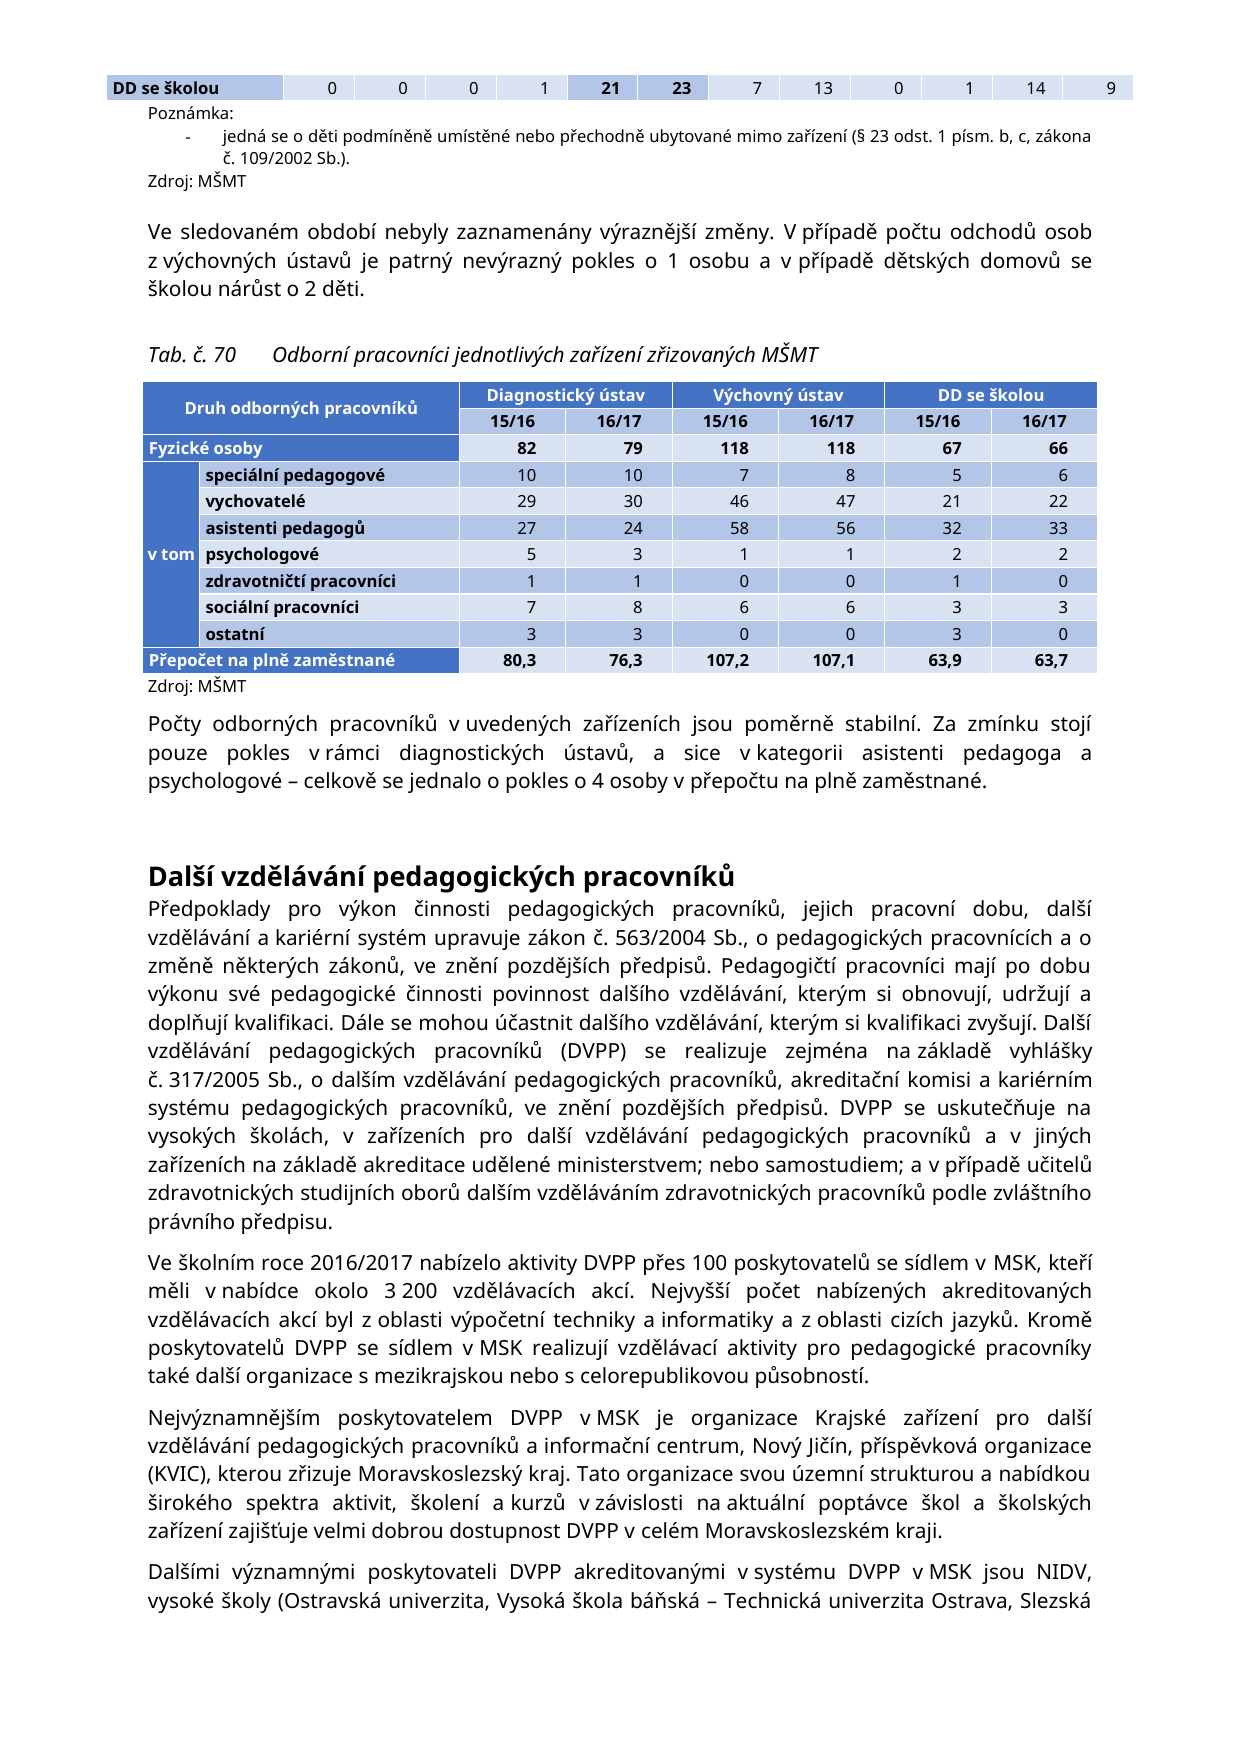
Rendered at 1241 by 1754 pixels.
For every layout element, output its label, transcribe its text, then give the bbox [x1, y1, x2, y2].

table_cell 10 [460, 462, 565, 487]
text Ve sledovaném období nebyly zaznamenány výraznější změny. V případě počtu odchodů osob z výchovných ústavů je patrný nevýrazný pokles o 1 osobu a v případě dětských domovů se školou nárůst o 2 děti. [148, 217, 1092, 303]
table_cell 1 [922, 75, 992, 100]
table_cell 14 [993, 75, 1062, 100]
table_cell 107,2 [673, 648, 778, 673]
table_cell 80,3 [460, 648, 565, 673]
table_cell 21 [885, 488, 991, 514]
table_cell 15/16 [673, 409, 778, 434]
table_cell 0 [426, 75, 496, 100]
table_header Diagnostický ústav [460, 382, 672, 408]
table_cell 3 [460, 621, 565, 647]
table_cell 1 [779, 541, 884, 567]
table_cell 1 [673, 541, 778, 567]
table_cell 16/17 [566, 409, 672, 434]
table_cell 16/17 [992, 409, 1097, 434]
table_cell 3 [566, 621, 672, 647]
table_cell 27 [460, 515, 565, 540]
table_cell 15/16 [460, 409, 565, 434]
table_cell 63,7 [992, 648, 1097, 673]
text Dalšími významnými poskytovateli DVPP akreditovanými v systému DVPP v MSK jsou NIDV, vysoké školy (Ostravská univerzita, Vysoká škola báňská – Technická univerzita Ostrava, Slezská [148, 1557, 1092, 1614]
table_cell 8 [566, 595, 672, 620]
table_cell 8 [779, 462, 884, 487]
table_cell 118 [673, 435, 778, 461]
table_cell 9 [1063, 75, 1133, 100]
table_cell Přepočet na plně zaměstnané [143, 648, 459, 673]
table_cell DD se školou [107, 75, 283, 100]
table_cell 30 [566, 488, 672, 514]
text Poznámka: [148, 101, 1092, 124]
table_cell 15/16 [885, 409, 991, 434]
text Zdroj: MŠMT [148, 169, 1092, 192]
table_cell 3 [885, 621, 991, 647]
table_cell 3 [566, 541, 672, 567]
table_cell speciální pedagogové [200, 462, 459, 487]
table_cell asistenti pedagogů [200, 515, 459, 540]
table_cell 3 [992, 595, 1097, 620]
table_cell 0 [851, 75, 921, 100]
table_cell Fyzické osoby [143, 435, 459, 461]
table_cell 107,1 [779, 648, 884, 673]
table_cell 6 [673, 595, 778, 620]
table_cell 2 [992, 541, 1097, 567]
table_header Druh odborných pracovníků [143, 382, 459, 434]
table_cell ostatní [200, 621, 459, 647]
table_cell 1 [497, 75, 567, 100]
table_cell 0 [779, 568, 884, 593]
table_cell 82 [460, 435, 565, 461]
text Ve školním roce 2016/2017 nabízelo aktivity DVPP přes 100 poskytovatelů se sídlem v MSK, kteří měli v nabídce okolo 3 200 vzdělávacích akcí. Nejvyšší počet nabízených akreditovaných vzdělávacích akcí byl z oblasti výpočetní techniky a informatiky a z oblasti cizích jazyků. Kromě poskytovatelů DVPP se sídlem v MSK realizují vzdělávací aktivity pro pedagogické pracovníky také další organizace s mezikrajskou nebo s celorepublikovou působností. [148, 1248, 1092, 1390]
table_cell 6 [992, 462, 1097, 487]
table_cell 63,9 [885, 648, 991, 673]
text Nejvýznamnějším poskytovatelem DVPP v MSK je organizace Krajské zařízení pro další vzdělávání pedagogických pracovníků a informační centrum, Nový Jičín, příspěvková organizace (KVIC), kterou zřizuje Moravskoslezský kraj. Tato organizace svou územní strukturou a nabídkou širokého spektra aktivit, školení a kurzů v závislosti na aktuální poptávce škol a školských zařízení zajišťuje velmi dobrou dostupnost DVPP v celém Moravskoslezském kraji. [148, 1403, 1092, 1545]
table_cell 7 [673, 462, 778, 487]
table_cell 7 [460, 595, 565, 620]
table_cell 13 [780, 75, 850, 100]
table_cell 7 [709, 75, 779, 100]
list jedná se o děti podmíněně umístěné nebo přechodně ubytované mimo zařízení (§ 23 odst. 1 písm. b, c, zákona č. 109/2002 Sb.). [185, 124, 1092, 169]
table_cell 56 [779, 515, 884, 540]
table_cell 118 [779, 435, 884, 461]
table_cell 67 [885, 435, 991, 461]
table_cell 46 [673, 488, 778, 514]
table_cell 10 [566, 462, 672, 487]
table_cell 1 [566, 568, 672, 593]
table_cell 2 [885, 541, 991, 567]
table_cell 5 [885, 462, 991, 487]
table_cell 0 [284, 75, 354, 100]
table_header DD se školou [885, 382, 1097, 408]
text Předpoklady pro výkon činnosti pedagogických pracovníků, jejich pracovní dobu, další vzdělávání a kariérní systém upravuje zákon č. 563/2004 Sb., o pedagogických pracovnících a o změně některých zákonů, ve znění pozdějších předpisů. Pedagogičtí pracovníci mají po dobu výkonu své pedagogické činnosti povinnost dalšího vzdělávání, kterým si obnovují, udržují a doplňují kvalifikaci. Dále se mohou účastnit dalšího vzdělávání, kterým si kvalifikaci zvyšují. Další vzdělávání pedagogických pracovníků (DVPP) se realizuje zejména na základě vyhlášky č. 317/2005 Sb., o dalším vzdělávání pedagogických pracovníků, akreditační komisi a kariérním systému pedagogických pracovníků, ve znění pozdějších předpisů. DVPP se uskutečňuje na vysokých školách, v zařízeních pro další vzdělávání pedagogických pracovníků a v jiných zařízeních na základě akreditace udělené ministerstvem; nebo samostudiem; a v případě učitelů zdravotnických studijních oborů dalším vzděláváním zdravotnických pracovníků podle zvláštního právního předpisu. [148, 894, 1092, 1235]
text Zdroj: MŠMT [148, 674, 1092, 697]
table_cell 32 [885, 515, 991, 540]
table_header Výchovný ústav [673, 382, 884, 408]
table_cell psychologové [200, 541, 459, 567]
table_cell 79 [566, 435, 672, 461]
table_cell 3 [885, 595, 991, 620]
table_cell 1 [460, 568, 565, 593]
table_cell v tom [143, 462, 199, 647]
table_cell 29 [460, 488, 565, 514]
table_cell 23 [638, 75, 708, 100]
table_cell 0 [673, 621, 778, 647]
text Počty odborných pracovníků v uvedených zařízeních jsou poměrně stabilní. Za zmínku stojí pouze pokles v rámci diagnostických ústavů, a sice v kategorii asistenti pedagoga a psychologové – celkově se jednalo o pokles o 4 osoby v přepočtu na plně zaměstnané. [148, 709, 1092, 795]
table_cell 24 [566, 515, 672, 540]
subtitle Další vzdělávání pedagogických pracovníků [148, 857, 1092, 894]
table_cell vychovatelé [200, 488, 459, 514]
table_cell 16/17 [779, 409, 884, 434]
table_cell zdravotničtí pracovníci [200, 568, 459, 593]
table_cell 1 [885, 568, 991, 593]
table_cell 76,3 [566, 648, 672, 673]
table_cell 0 [673, 568, 778, 593]
table_cell 0 [992, 621, 1097, 647]
table_cell 33 [992, 515, 1097, 540]
table_cell 0 [779, 621, 884, 647]
list Odborní pracovníci jednotlivých zařízení zřizovaných MŠMT [148, 340, 1092, 368]
table_cell 22 [992, 488, 1097, 514]
table_cell 6 [779, 595, 884, 620]
table_cell 21 [568, 75, 637, 100]
table_cell 47 [779, 488, 884, 514]
table_cell 58 [673, 515, 778, 540]
table_cell 66 [992, 435, 1097, 461]
table_cell 0 [355, 75, 425, 100]
table_cell sociální pracovníci [200, 595, 459, 620]
table_cell 5 [460, 541, 565, 567]
table_cell 0 [992, 568, 1097, 593]
